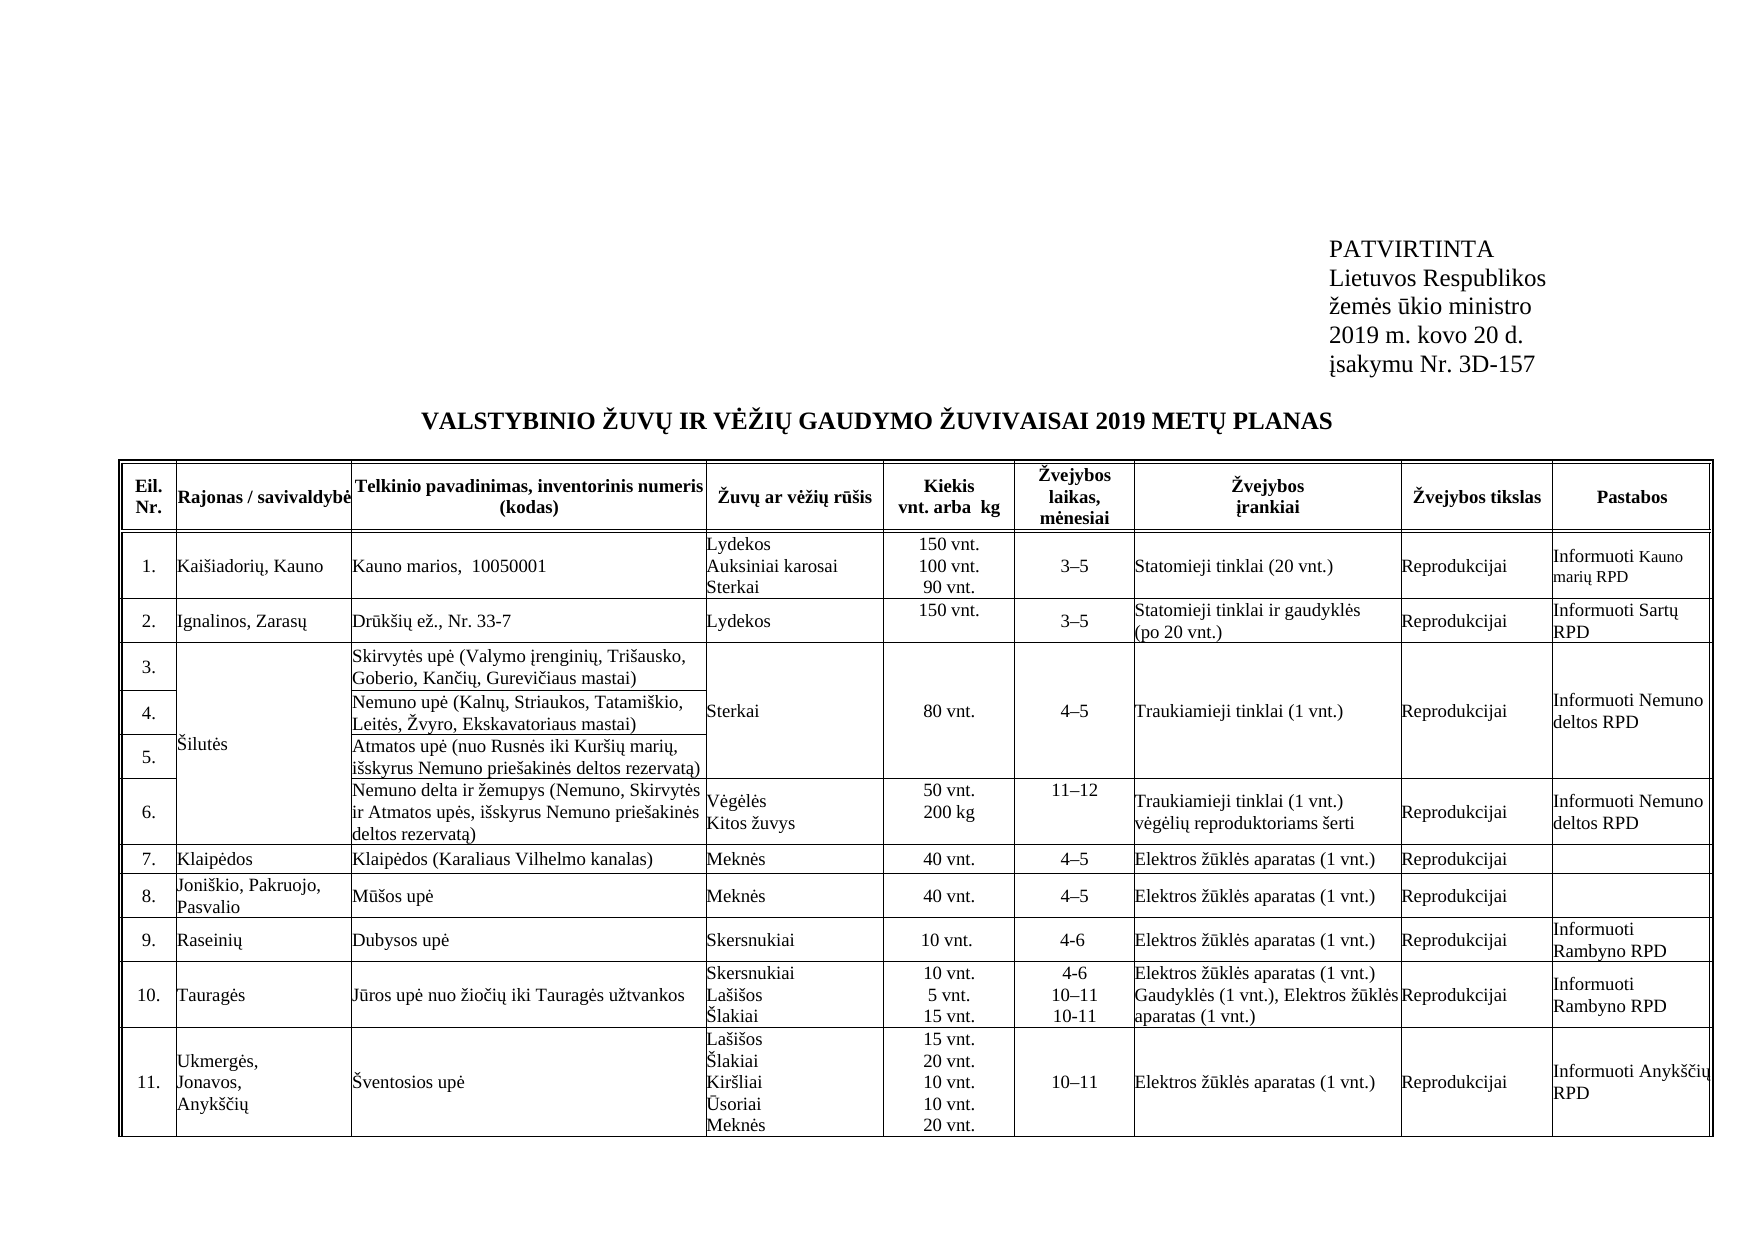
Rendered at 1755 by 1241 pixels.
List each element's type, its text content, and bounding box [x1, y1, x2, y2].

table_cell Joniškio, Pakruojo, Pasvalio [177, 874, 351, 917]
table_cell 3. [123, 643, 176, 690]
table_cell Lydekos [707, 599, 883, 642]
table_cell Reprodukcijai [1402, 962, 1552, 1027]
text 2019 m. kovo 20 d. [472, 320, 1636, 349]
table_cell Informuoti Nemuno deltos RPD [1553, 643, 1709, 778]
table_cell Šilutės [177, 643, 351, 844]
text Lietuvos Respublikos [472, 263, 1636, 291]
table_cell [1553, 845, 1709, 873]
table_cell Klaipėdos [177, 845, 351, 873]
text įsakymu Nr. 3D-157 [472, 349, 1636, 378]
table_cell Nemuno upė (Kalnų, Striaukos, Tatamiškio, Leitės, Žvyro, Ekskavatoriaus mastai) [352, 691, 706, 734]
table_header Žuvų ar vėžių rūšis [707, 464, 883, 529]
table_cell elektros žūklės aparatas (1 vnt.) [1135, 874, 1401, 917]
table_cell Skirvytės upė (Valymo įrenginių, Trišausko, Goberio, Kančių, Gurevičiaus mastai) [352, 643, 706, 690]
table_cell Drūkšių ež., Nr. 33-7 [352, 599, 706, 642]
table_cell Reprodukcijai [1402, 779, 1552, 844]
table_cell 15 vnt. 20 vnt. 10 vnt. 10 vnt. 20 vnt. [884, 1028, 1014, 1136]
table_cell Nemuno delta ir žemupys (Nemuno, Skirvytės ir Atmatos upės, išskyrus Nemuno priešakinės deltos rezervatą) [352, 779, 706, 844]
table_cell Informuoti Sartų RPD [1553, 599, 1709, 642]
table_cell 1. [123, 533, 176, 598]
table_cell 10. [123, 962, 176, 1027]
table_cell 10–11 [1015, 1028, 1134, 1136]
table_cell Meknės [707, 845, 883, 873]
table_header Telkinio pavadinimas, inventorinis numeris (kodas) [352, 464, 706, 529]
table_cell Reprodukcijai [1402, 874, 1552, 917]
table_cell Ignalinos, Zarasų [177, 599, 351, 642]
text Valstybinio žuvų ir vėžių gaudymo žuvivaisai 2019 metų planas [118, 406, 1636, 435]
table_cell 50 vnt. 200 kg [884, 779, 1014, 844]
table_cell 9. [123, 918, 176, 961]
table_cell 4–5 [1015, 845, 1134, 873]
table_cell Meknės [707, 874, 883, 917]
table_cell Informuoti Rambyno RPD [1553, 918, 1709, 961]
table_cell Elektros žūklės aparatas (1 vnt.) Gaudyklės (1 vnt.), Elektros žūklės aparatas (1 vnt.) [1135, 962, 1401, 1027]
table_cell Lašišos Šlakiai Kiršliai Ūsoriai Meknės [707, 1028, 883, 1136]
table_cell Atmatos upė (nuo Rusnės iki Kuršių marių, išskyrus Nemuno priešakinės deltos rezervatą) [352, 735, 706, 778]
table_cell Klaipėdos (Karaliaus Vilhelmo kanalas) [352, 845, 706, 873]
table_cell 40 vnt. [884, 874, 1014, 917]
table_header Žvejybos tikslas [1402, 464, 1552, 529]
table_cell 5. [123, 735, 176, 778]
table_cell Jūros upė nuo žiočių iki Tauragės užtvankos [352, 962, 706, 1027]
table_cell 7. [123, 845, 176, 873]
table_header Žvejybos įrankiai [1135, 464, 1401, 529]
table_cell Traukiamieji tinklai (1 vnt.) vėgėlių reproduktoriams šerti [1135, 779, 1401, 844]
table_cell Reprodukcijai [1402, 533, 1552, 598]
table_cell Informuoti Rambyno RPD [1553, 962, 1709, 1027]
table_cell Statomieji tinklai (20 vnt.) [1135, 533, 1401, 598]
table_cell Ukmergės, Jonavos, Anykščių [177, 1028, 351, 1136]
table_header Pastabos [1553, 464, 1709, 529]
table_header Eil. Nr. [123, 464, 176, 529]
table_cell 4-6 10–11 10-11 [1015, 962, 1134, 1027]
text PATVIRTINTA [472, 234, 1636, 263]
table_cell 3–5 [1015, 599, 1134, 642]
table_cell 10 vnt. [884, 918, 1014, 961]
table_cell 3–5 [1015, 533, 1134, 598]
table_cell Reprodukcijai [1402, 845, 1552, 873]
table_cell elektros žūklės aparatas (1 vnt.) [1135, 845, 1401, 873]
table_cell Kaišiadorių, Kauno [177, 533, 351, 598]
table_cell elektros žūklės aparatas (1 vnt.) [1135, 1028, 1401, 1136]
table_cell Informuoti Kauno marių RPD [1553, 533, 1709, 598]
table_cell Statomieji tinklai ir gaudyklės (po 20 vnt.) [1135, 599, 1401, 642]
table_cell Kauno marios, 10050001 [352, 533, 706, 598]
table_cell Informuoti Nemuno deltos RPD [1553, 779, 1709, 844]
text žemės ūkio ministro [472, 291, 1636, 320]
table_cell [1553, 874, 1709, 917]
table_header Žvejybos laikas, mėnesiai [1015, 464, 1134, 529]
table_header Rajonas / savivaldybė [177, 464, 351, 529]
table_cell Skersnukiai Lašišos Šlakiai [707, 962, 883, 1027]
table_cell Lydekos Auksiniai karosai Sterkai [707, 533, 883, 598]
table_cell elektros žūklės aparatas (1 vnt.) [1135, 918, 1401, 961]
table_cell Raseinių [177, 918, 351, 961]
table_cell 8. [123, 874, 176, 917]
table_cell Reprodukcijai [1402, 918, 1552, 961]
table_cell Informuoti Anykščių RPD [1553, 1028, 1709, 1136]
table_cell 6. [123, 779, 176, 844]
table_cell 150 vnt. [884, 599, 1014, 642]
table_cell Reprodukcijai [1402, 643, 1552, 778]
table_cell 80 vnt. [884, 643, 1014, 778]
table_cell 4–5 [1015, 874, 1134, 917]
table_cell Sterkai [707, 643, 883, 778]
table_cell 4–5 [1015, 643, 1134, 778]
table_cell Dubysos upė [352, 918, 706, 961]
table_cell 40 vnt. [884, 845, 1014, 873]
table_cell 11. [123, 1028, 176, 1136]
table_cell Mūšos upė [352, 874, 706, 917]
table_cell 150 vnt. 100 vnt. 90 vnt. [884, 533, 1014, 598]
table_cell 4. [123, 691, 176, 734]
table_cell Reprodukcijai [1402, 1028, 1552, 1136]
table_cell Šventosios upė [352, 1028, 706, 1136]
table_cell Traukiamieji tinklai (1 vnt.) [1135, 643, 1401, 778]
table_header Kiekis vnt. arba kg [884, 464, 1014, 529]
table_cell 2. [123, 599, 176, 642]
table_cell 10 vnt. 5 vnt. 15 vnt. [884, 962, 1014, 1027]
table_cell Skersnukiai [707, 918, 883, 961]
table_cell Tauragės [177, 962, 351, 1027]
table_cell 4-6 [1015, 918, 1134, 961]
table_cell Reprodukcijai [1402, 599, 1552, 642]
table_cell 11–12 [1015, 779, 1134, 844]
table_cell Vėgėlės Kitos žuvys [707, 779, 883, 844]
